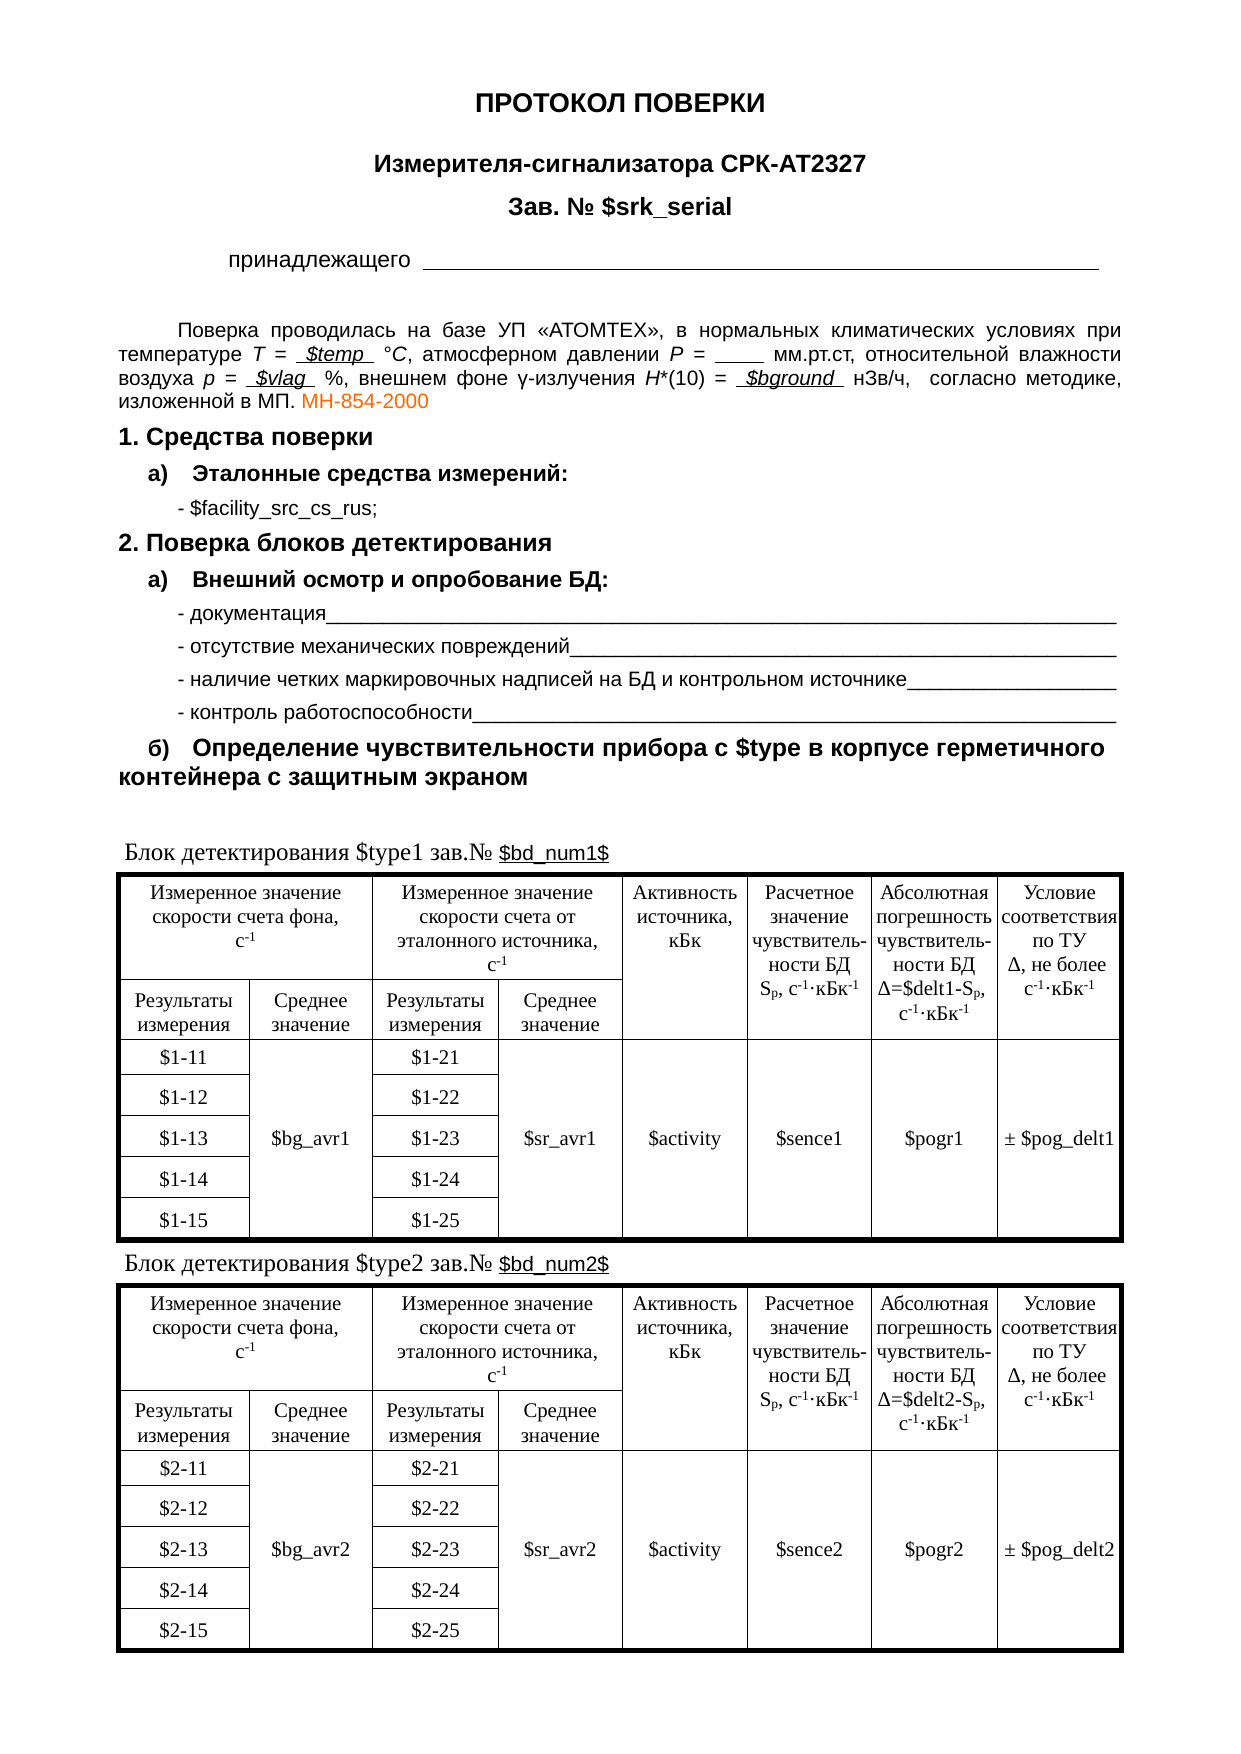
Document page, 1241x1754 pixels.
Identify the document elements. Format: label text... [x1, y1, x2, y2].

table_cell Условие соответствия по ТУ Δ, не более с-1·кБк-1 [998, 877, 1119, 1039]
table_cell Измеренное значение скорости счета от эталонного источника, с-1 [373, 1288, 622, 1390]
table_cell Среднее значение [250, 1391, 372, 1449]
table_cell Среднее значение [499, 1391, 622, 1449]
text ПРОТОКОЛ ПОВЕРКИ [118, 87, 1122, 118]
text Зав. № $srk_serial [118, 192, 1122, 221]
table_cell Среднее значение [499, 980, 622, 1039]
table_cell $1-25 [373, 1198, 498, 1237]
text Измерителя-сигнализатора СРК-АТ2327 [118, 149, 1122, 178]
table_cell $2-24 [373, 1568, 498, 1607]
table_cell $2-13 [121, 1527, 249, 1567]
text Поверка проводилась на базе УП «АТОМТЕХ», в нормальных климатических условиях при температуре Т = $temp °С, атмосферном давлении Р = мм.рт.ст, относительной влажности воздуха р = $vlag %, внешнем фоне γ-излучения H*(10) = $bground нЗв/ч, согласно методике, изложенной в МП. МН-854-2000 [118, 317, 1122, 413]
table_cell $2-25 [373, 1609, 498, 1648]
table_cell Активность источника, кБк [623, 877, 747, 1039]
text 2. Поверка блоков детектирования [118, 528, 1122, 557]
table_cell $pogr1 [872, 1040, 997, 1237]
table_cell $1-24 [373, 1157, 498, 1197]
table_cell Расчетное значение чувствитель-ности БД Sp, с-1·кБк-1 [748, 1288, 871, 1449]
table_cell Измеренное значение скорости счета фона, с-1 [121, 1288, 372, 1390]
table_cell Среднее значение [250, 980, 372, 1039]
table_cell ± $pog_delt2 [998, 1451, 1119, 1648]
table_cell Расчетное значение чувствитель-ности БД Sp, с-1·кБк-1 [748, 877, 871, 1039]
table_cell Результаты измерения [373, 980, 498, 1039]
table_cell $2-22 [373, 1486, 498, 1526]
table_cell $pogr2 [872, 1451, 997, 1648]
table_cell $2-23 [373, 1527, 498, 1567]
table_cell ± $pog_delt1 [998, 1040, 1119, 1237]
table_cell Активность источника, кБк [623, 1288, 747, 1449]
table_cell $1-22 [373, 1075, 498, 1115]
table_cell $activity [623, 1040, 747, 1237]
table_cell $1-15 [121, 1198, 249, 1237]
table_cell Абсолютная погрешность чувствитель-ности БД Δ=$delt1-Sp, с-1·кБк-1 [872, 877, 997, 1039]
table_cell $sence1 [748, 1040, 871, 1237]
table_cell $activity [623, 1451, 747, 1648]
table_cell $sence2 [748, 1451, 871, 1648]
table_cell $1-21 [373, 1040, 498, 1074]
text - контроль работоспособности [118, 700, 1122, 724]
table_cell $1-14 [121, 1157, 249, 1197]
text - наличие четких маркировочных надписей на БД и контрольном источнике [118, 667, 1122, 691]
text б) Определение чувствительности прибора с $type в корпусе герметичного контейнера с защитным экраном [118, 733, 1122, 790]
text - документация [118, 601, 1122, 625]
table_cell $sr_avr1 [499, 1040, 622, 1237]
table_header Блок детектирования $type1 зав.№ $bd_num1$ [118, 832, 1122, 872]
table_cell $1-23 [373, 1116, 498, 1156]
table_cell Измеренное значение скорости счета от эталонного источника, с-1 [373, 877, 622, 979]
table_cell $2-12 [121, 1486, 249, 1526]
table_cell Результаты измерения [121, 980, 249, 1039]
text а) Эталонные средства измерений: [118, 460, 1122, 486]
text - $facility_src_cs_rus; [118, 495, 1122, 519]
table_cell $2-11 [121, 1451, 249, 1485]
table_cell $1-11 [121, 1040, 249, 1074]
table_cell $bg_avr2 [250, 1451, 372, 1648]
table_cell Результаты измерения [121, 1391, 249, 1449]
text 1. Средства поверки [118, 422, 1122, 451]
table_cell $2-21 [373, 1451, 498, 1485]
table_cell $2-14 [121, 1568, 249, 1607]
text а) Внешний осмотр и опробование БД: [118, 566, 1122, 592]
table_cell $bg_avr1 [250, 1040, 372, 1237]
table_cell $2-15 [121, 1609, 249, 1648]
table_cell $sr_avr2 [499, 1451, 622, 1648]
table_cell $1-13 [121, 1116, 249, 1156]
table_cell Измеренное значение скорости счета фона, с-1 [121, 877, 372, 979]
table_cell Результаты измерения [373, 1391, 498, 1449]
text Измерипринадлежащего . . [118, 244, 1122, 273]
table_cell Абсолютная погрешность чувствитель-ности БД Δ=$delt2-Sp, с-1·кБк-1 [872, 1288, 997, 1449]
table_header Блок детектирования $type2 зав.№ $bd_num2$ [118, 1243, 1122, 1283]
text - отсутствие механических повреждений [118, 634, 1122, 658]
table_cell $1-12 [121, 1075, 249, 1115]
table_cell Условие соответствия по ТУ Δ, не более с-1·кБк-1 [998, 1288, 1119, 1449]
